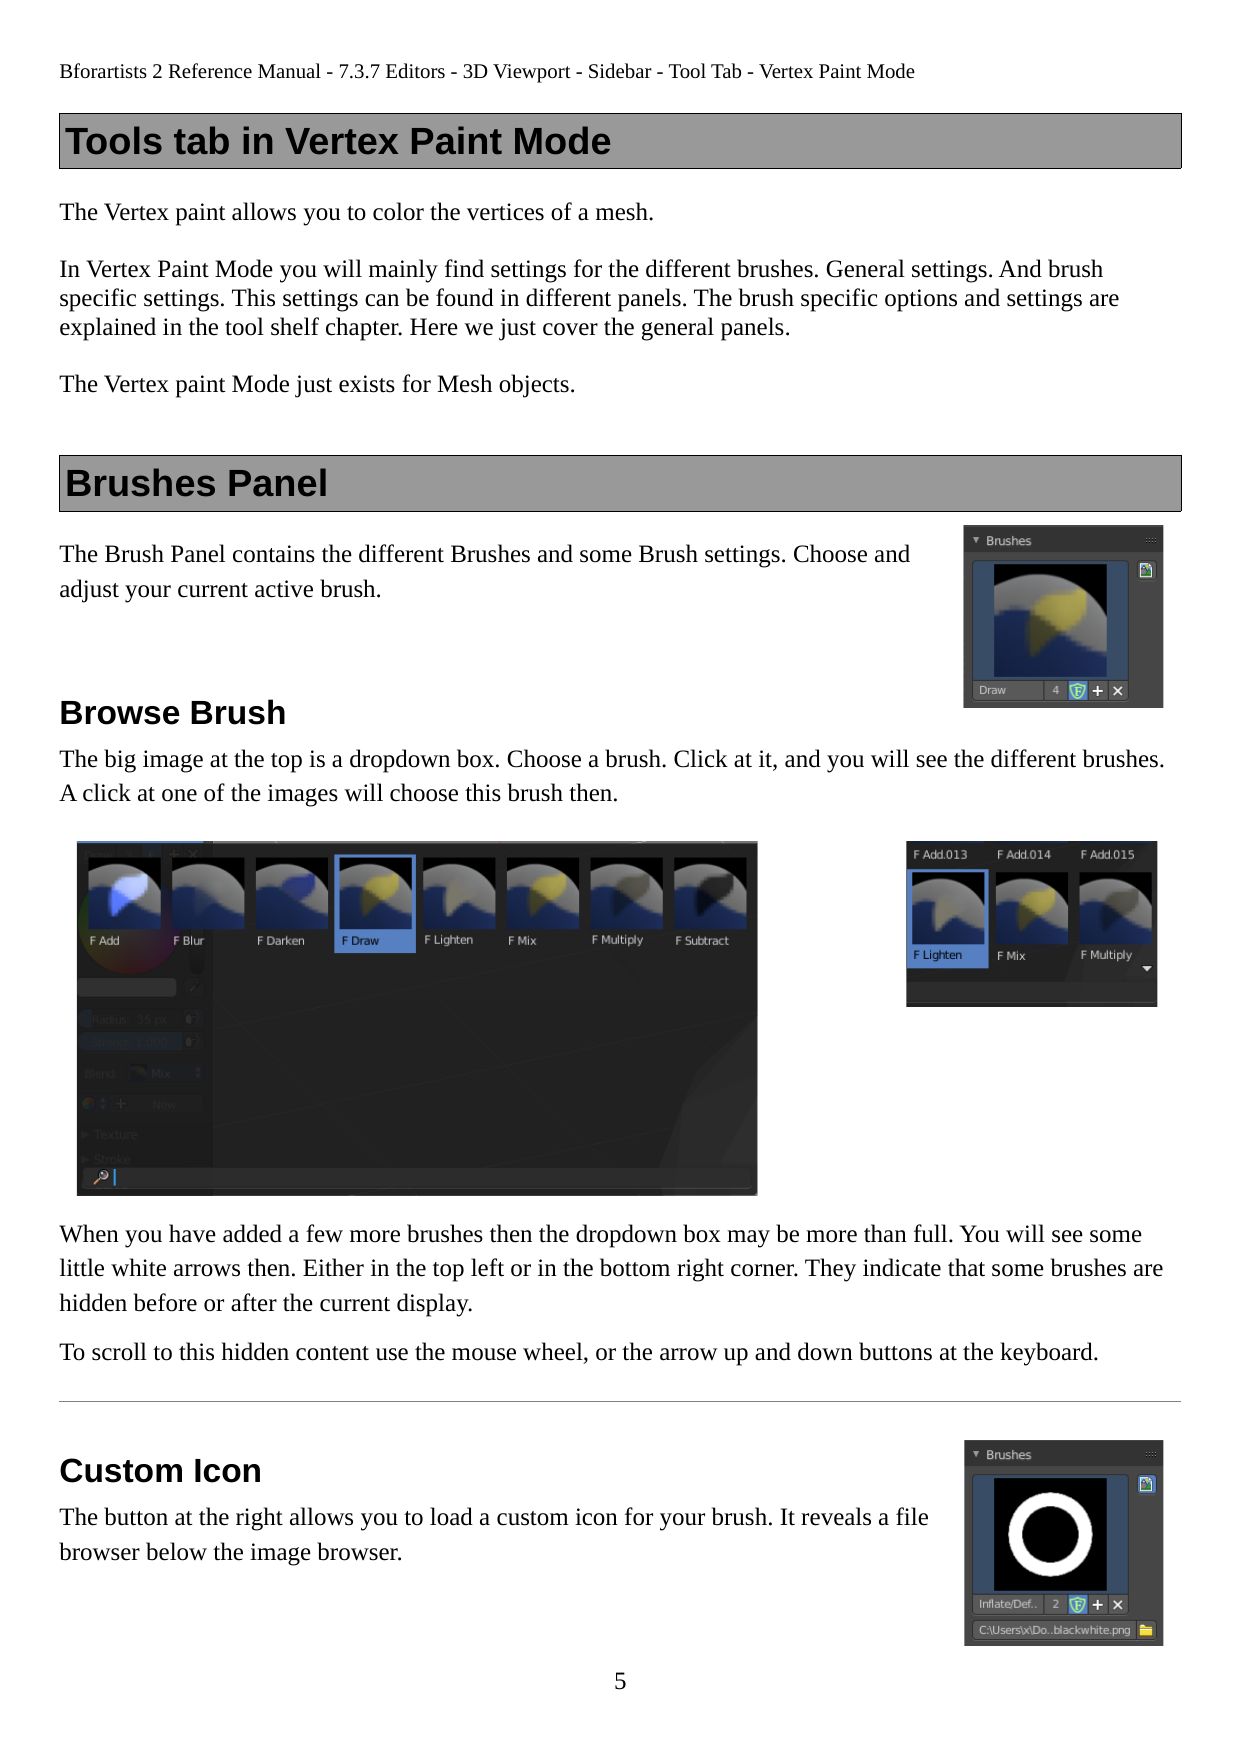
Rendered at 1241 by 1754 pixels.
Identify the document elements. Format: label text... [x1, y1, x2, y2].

picture [76, 841, 758, 1196]
subtitle Custom Icon [59, 1451, 964, 1490]
text The Vertex paint allows you to color the vertices of a mesh. [59, 197, 1181, 225]
text In Vertex Paint Mode you will mainly find settings for the different brushes. General settings. And brush specific settings. This settings can be found in different panels. The brush specific options and settings are explained in the tool shelf chapter. Here we just cover the general panels. [59, 254, 1181, 340]
picture [964, 1440, 1164, 1646]
subtitle [1164, 1451, 1181, 1490]
text The Vertex paint Mode just exists for Mesh objects. [59, 369, 1181, 398]
picture [906, 841, 1158, 1007]
table_header Tools tab in Vertex Paint Mode [60, 114, 1181, 168]
text The Brush Panel contains the different Brushes and some Brush settings. Choose and adjust your current active brush. [59, 539, 963, 603]
text The big image at the top is a dropdown box. Choose a brush. Click at it, and you will see the different brushes. A click at one of the images will choose this brush then. [59, 744, 1181, 807]
subtitle Browse Brush [59, 693, 1181, 732]
picture [963, 525, 1164, 708]
table_header Brushes Panel [60, 456, 1181, 511]
text When you have added a few more brushes then the dropdown box may be more than full. You will see some little white arrows then. Either in the top left or in the bottom right corner. They indicate that some brushes are hidden before or after the current display. [59, 828, 1181, 1317]
text To scroll to this hidden content use the mouse wheel, or the arrow up and down buttons at the keyboard. [59, 1337, 1181, 1366]
text The button at the right allows you to load a custom icon for your brush. It reveals a file browser below the image browser. [59, 1502, 964, 1566]
